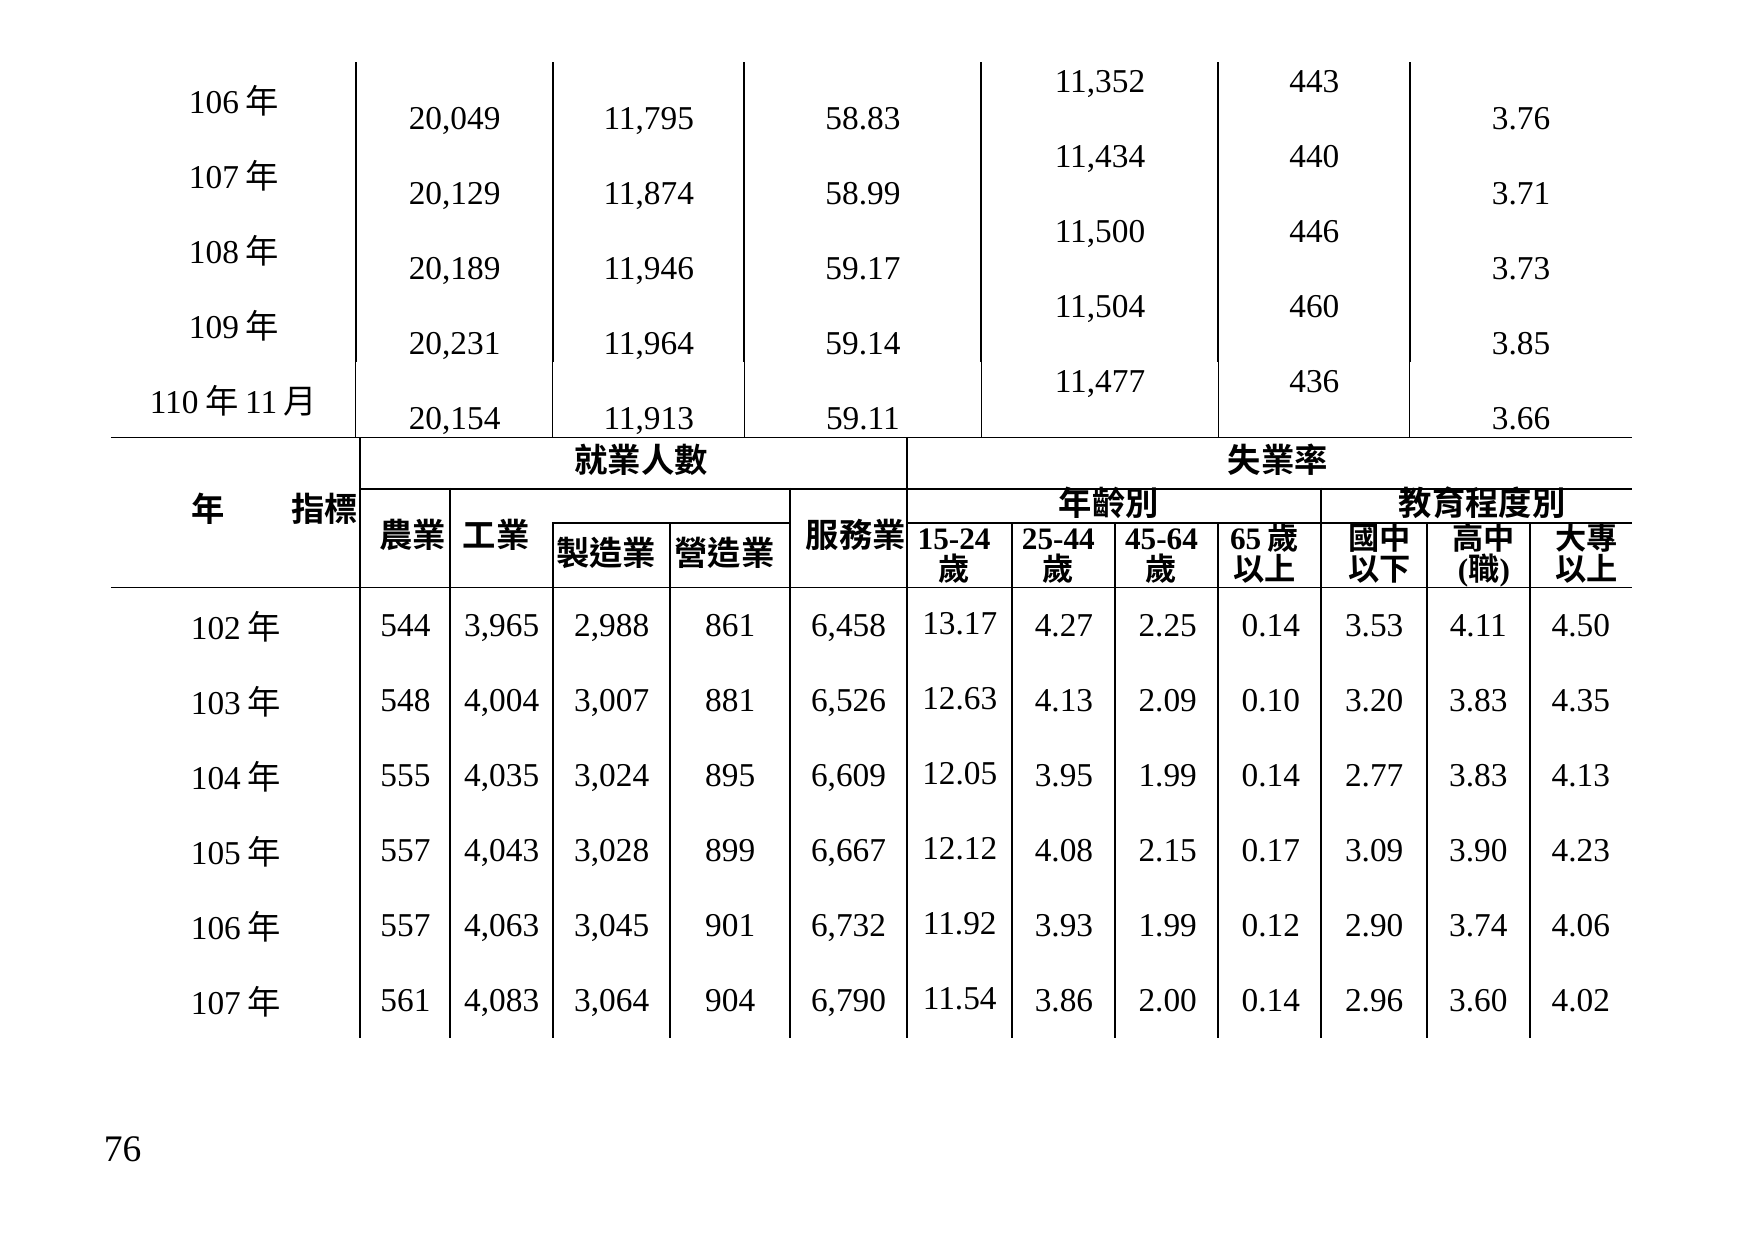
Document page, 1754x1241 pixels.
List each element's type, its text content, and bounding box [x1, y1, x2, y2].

table_cell 3.93 [1013, 888, 1114, 963]
table_cell 6,732 [791, 888, 906, 963]
table_cell 107年 [111, 963, 359, 1038]
table_cell 11,352 [982, 62, 1217, 137]
table_cell 3.83 [1428, 663, 1529, 738]
table_cell 109年 [111, 287, 355, 362]
table_cell 11,946 [554, 212, 743, 287]
table_cell 20,231 [357, 287, 552, 362]
table_cell 11,913 [553, 362, 744, 437]
table_cell 2.15 [1116, 813, 1217, 888]
table_cell 3,965 [451, 588, 552, 663]
table_cell 20,189 [357, 212, 552, 287]
table_cell 548 [361, 663, 449, 738]
table_cell 教育程度別 [1322, 490, 1632, 522]
table_cell 58.83 [745, 62, 980, 137]
table_cell 443 [1219, 62, 1409, 137]
table_cell 106年 [111, 888, 359, 963]
table_cell 3.90 [1428, 813, 1529, 888]
table_cell 108年 [111, 212, 355, 287]
table_cell 3.74 [1428, 888, 1529, 963]
table_cell 436 [1219, 362, 1409, 437]
table_cell 11,504 [982, 287, 1217, 362]
table_cell 6,458 [791, 588, 906, 663]
table_cell 11,964 [554, 287, 743, 362]
table_cell 3,007 [554, 663, 669, 738]
table_cell 59.14 [745, 287, 980, 362]
table_cell 59.11 [745, 362, 981, 437]
table_cell 446 [1219, 212, 1409, 287]
table_cell 103年 [111, 663, 359, 738]
table_cell 4.06 [1531, 888, 1632, 963]
table_cell 904 [671, 963, 789, 1038]
table_cell 12.12 [908, 813, 1011, 888]
table_cell 1.99 [1116, 738, 1217, 813]
table_cell 4.50 [1531, 588, 1632, 663]
table_cell 4,043 [451, 813, 552, 888]
table_cell 服務業 [791, 490, 906, 587]
table_cell 2,988 [554, 588, 669, 663]
table_cell 20,049 [357, 62, 552, 137]
table_cell [670, 490, 789, 522]
table_cell 4,035 [451, 738, 552, 813]
table_cell 3.73 [1411, 212, 1632, 287]
table_cell 3,045 [554, 888, 669, 963]
table_cell 3.76 [1411, 62, 1632, 137]
table_cell 營造業 [671, 524, 789, 587]
table_cell 失業率 [908, 438, 1632, 488]
table_cell 2.00 [1116, 963, 1217, 1038]
table_cell 4.27 [1013, 588, 1114, 663]
table_cell 4.13 [1013, 663, 1114, 738]
table_cell 2.09 [1116, 663, 1217, 738]
table_cell 12.05 [908, 738, 1011, 813]
table_cell 25-44歲 [1013, 524, 1114, 587]
table_cell 工業 [451, 490, 553, 587]
table_cell 高中(職) [1428, 524, 1529, 587]
table_cell 65歲 以上 [1219, 524, 1320, 587]
table_cell 3,064 [554, 963, 669, 1038]
table_cell 6,790 [791, 963, 906, 1038]
table_cell 11.92 [908, 888, 1011, 963]
table_cell 6,609 [791, 738, 906, 813]
table_cell 440 [1219, 137, 1409, 212]
table_cell 45-64歲 [1116, 524, 1217, 587]
table_cell 561 [361, 963, 449, 1038]
table_cell 農業 [361, 490, 449, 587]
table_cell 0.10 [1219, 663, 1320, 738]
table_cell 3.86 [1013, 963, 1114, 1038]
table_cell 11,795 [554, 62, 743, 137]
table_cell 110年11月 [111, 362, 355, 437]
table_cell 12.63 [908, 663, 1011, 738]
table_cell 0.17 [1219, 813, 1320, 888]
table_cell 4.08 [1013, 813, 1114, 888]
table_cell 20,154 [356, 362, 552, 437]
table_cell 3,028 [554, 813, 669, 888]
table_cell 3.85 [1411, 287, 1632, 362]
table_cell 2.77 [1322, 738, 1426, 813]
table_cell 11,434 [982, 137, 1217, 212]
table_cell 13.17 [908, 588, 1011, 663]
table_cell 0.14 [1219, 963, 1320, 1038]
table_cell 年 指標 [111, 438, 359, 587]
table_cell 製造業 [554, 524, 669, 587]
table_cell 544 [361, 588, 449, 663]
table_cell 6,667 [791, 813, 906, 888]
table_cell 881 [671, 663, 789, 738]
table_cell 2.90 [1322, 888, 1426, 963]
table_cell 4.02 [1531, 963, 1632, 1038]
table_cell 104年 [111, 738, 359, 813]
table_cell 102年 [111, 588, 359, 663]
table_cell 6,526 [791, 663, 906, 738]
table_cell 0.14 [1219, 588, 1320, 663]
table_cell 就業人數 [361, 438, 906, 488]
table_cell 4,004 [451, 663, 552, 738]
table_cell 3.66 [1410, 362, 1632, 437]
table_cell 861 [671, 588, 789, 663]
table_cell 460 [1219, 287, 1409, 362]
table_cell 20,129 [357, 137, 552, 212]
table_cell 555 [361, 738, 449, 813]
table_cell 3,024 [554, 738, 669, 813]
table_cell 3.60 [1428, 963, 1529, 1038]
table_cell 3.53 [1322, 588, 1426, 663]
table_cell 11,500 [982, 212, 1217, 287]
table_cell 557 [361, 813, 449, 888]
table_cell 國中 以下 [1322, 524, 1426, 587]
table_cell 4,083 [451, 963, 552, 1038]
table_cell 1.99 [1116, 888, 1217, 963]
table_cell 3.71 [1411, 137, 1632, 212]
table_cell 4,063 [451, 888, 552, 963]
table_cell 4.11 [1428, 588, 1529, 663]
table_cell 557 [361, 888, 449, 963]
table_cell 4.35 [1531, 663, 1632, 738]
table_cell [553, 490, 670, 522]
table_cell 2.96 [1322, 963, 1426, 1038]
table_cell 大專 以上 [1531, 524, 1632, 587]
table_cell 3.09 [1322, 813, 1426, 888]
table_cell 106年 [111, 62, 355, 137]
table_cell 0.14 [1219, 738, 1320, 813]
table_cell 15-24歲 [908, 524, 1011, 587]
table_cell 3.20 [1322, 663, 1426, 738]
table_cell 901 [671, 888, 789, 963]
table_cell 3.95 [1013, 738, 1114, 813]
table_cell 105年 [111, 813, 359, 888]
table_cell 59.17 [745, 212, 980, 287]
table_cell 895 [671, 738, 789, 813]
table_cell 107年 [111, 137, 355, 212]
table_cell 11.54 [908, 963, 1011, 1038]
table_cell 11,874 [554, 137, 743, 212]
table_cell 0.12 [1219, 888, 1320, 963]
table_cell 58.99 [745, 137, 980, 212]
table_cell 899 [671, 813, 789, 888]
table_cell 4.13 [1531, 738, 1632, 813]
table_cell 2.25 [1116, 588, 1217, 663]
table_cell 3.83 [1428, 738, 1529, 813]
table_cell 年齡別 [908, 490, 1320, 522]
table_cell 11,477 [982, 362, 1218, 437]
table_cell 4.23 [1531, 813, 1632, 888]
